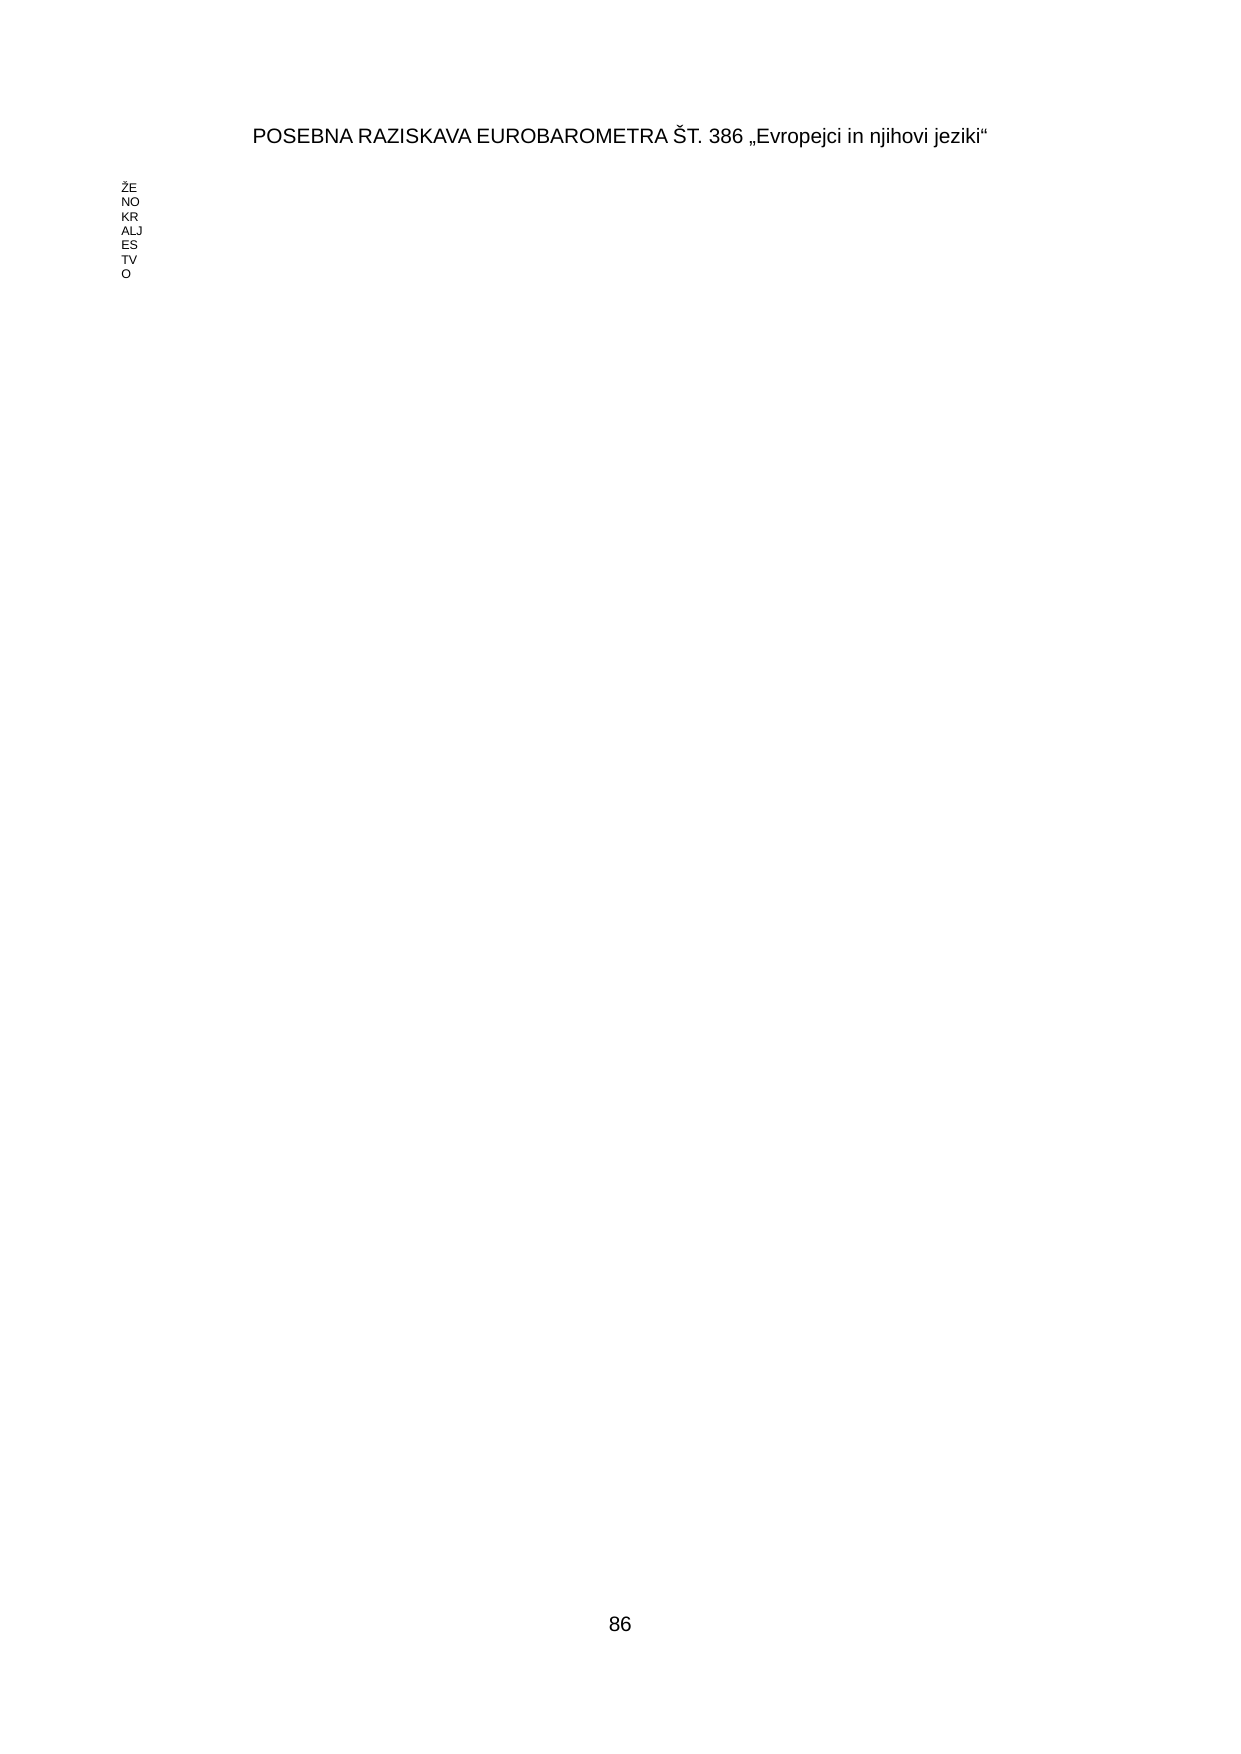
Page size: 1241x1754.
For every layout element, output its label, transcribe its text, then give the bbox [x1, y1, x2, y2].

table_cell [603, 178, 635, 284]
table_cell —1 % [700, 178, 733, 284]
table_cell [473, 178, 505, 284]
table_cell [505, 178, 538, 284]
table_cell [863, 178, 895, 284]
table_cell —24 % [440, 178, 473, 284]
table_cell [310, 178, 343, 284]
table_cell [635, 178, 668, 284]
table_cell [148, 178, 180, 284]
table_cell [570, 178, 603, 284]
table_cell [1058, 178, 1090, 284]
table_cell [733, 178, 765, 284]
table_cell [830, 178, 863, 284]
table_cell [278, 178, 310, 284]
table_cell [538, 178, 570, 284]
table_cell [343, 178, 375, 284]
table_cell [668, 178, 700, 284]
table_cell [798, 178, 830, 284]
table_cell —12 % [375, 178, 408, 284]
table_cell —12 % [408, 178, 440, 284]
table_cell —12 % [245, 178, 278, 284]
table_cell [1090, 178, 1123, 284]
table_cell —11 % [180, 178, 213, 284]
table_cell [993, 178, 1025, 284]
table_cell [1025, 178, 1058, 284]
table_cell [895, 178, 928, 284]
table_cell —4 % [960, 178, 993, 284]
table_cell [765, 178, 798, 284]
table_cell ŽENO KRALJESTVO [118, 178, 148, 284]
table_cell [928, 178, 960, 284]
table_cell [213, 178, 245, 284]
